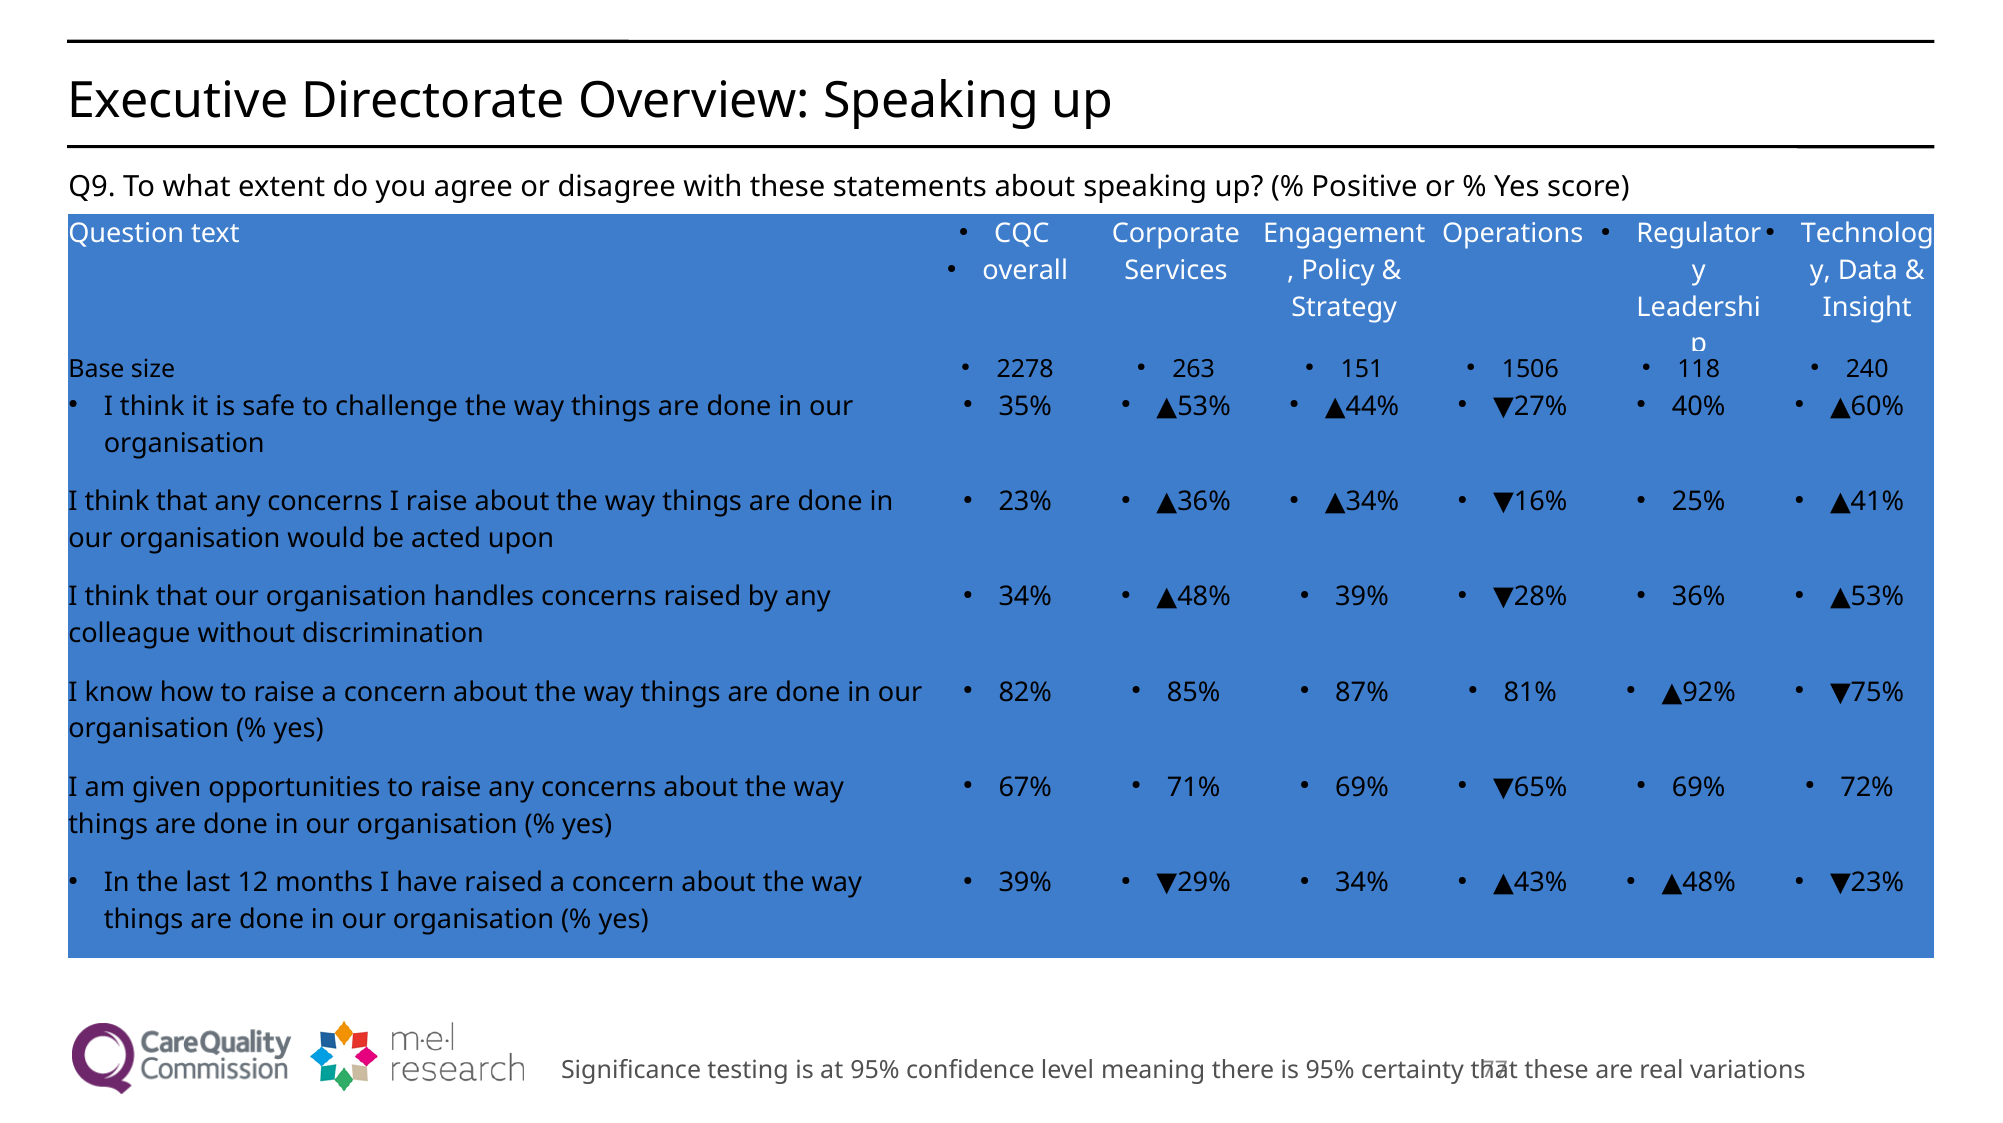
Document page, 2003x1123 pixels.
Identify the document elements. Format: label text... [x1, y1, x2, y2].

table_cell 34% [923, 577, 1092, 672]
table_cell 82% [923, 672, 1092, 768]
table_cell ▲48% [1597, 863, 1765, 958]
table_cell 67% [923, 768, 1092, 863]
table_cell ▼65% [1428, 768, 1597, 863]
title Executive Directorate Overview: Speaking up [67, 48, 1935, 136]
table_cell ▲53% [1765, 577, 1934, 672]
table_cell 72% [1765, 768, 1934, 863]
picture [70, 1021, 294, 1097]
table_header Corporate Services [1092, 214, 1260, 351]
table_cell 85% [1092, 672, 1260, 768]
table_header Technology, Data & Insight [1765, 214, 1934, 351]
table_header Engagement, Policy & Strategy [1260, 214, 1428, 351]
table_cell 39% [923, 863, 1092, 958]
table_cell 40% [1597, 387, 1765, 482]
table_cell 81% [1428, 672, 1597, 768]
table_cell I am given opportunities to raise any concerns about the way things are done in our organisation (% yes) [68, 768, 923, 863]
table_cell 263 [1092, 351, 1260, 387]
table_cell ▼23% [1765, 863, 1934, 958]
table_cell ▲48% [1092, 577, 1260, 672]
slide_number 77 [1466, 1039, 1934, 1100]
table_cell ▼75% [1765, 672, 1934, 768]
table_cell I know how to raise a concern about the way things are done in our organisation (% yes) [68, 672, 923, 768]
table_cell 240 [1765, 351, 1934, 387]
table_cell ▲92% [1597, 672, 1765, 768]
table_cell ▼27% [1428, 387, 1597, 482]
table_cell 35% [923, 387, 1092, 482]
table_cell In the last 12 months I have raised a concern about the way things are done in our organisation (% yes) [68, 863, 923, 958]
table_cell 36% [1597, 577, 1765, 672]
table_cell 2278 [923, 351, 1092, 387]
table_cell ▼29% [1092, 863, 1260, 958]
table_header CQC overall [923, 214, 1092, 351]
text_box Significance testing is at 95% confidence level meaning there is 95% certainty that these are real variations [546, 1041, 1904, 1083]
table_cell 118 [1597, 351, 1765, 387]
picture [310, 1021, 524, 1091]
table_header Regulatory Leadership [1597, 214, 1765, 351]
table_cell 25% [1597, 482, 1765, 577]
table_header Operations [1428, 214, 1597, 351]
table_cell ▲34% [1260, 482, 1428, 577]
table_cell ▼28% [1428, 577, 1597, 672]
table_cell 87% [1260, 672, 1428, 768]
table_cell Base size [68, 351, 923, 387]
table_header Question text [68, 214, 923, 351]
table_cell 23% [923, 482, 1092, 577]
table_cell ▲44% [1260, 387, 1428, 482]
table_cell I think that our organisation handles concerns raised by any colleague without discrimination [68, 577, 923, 672]
table_cell ▲60% [1765, 387, 1934, 482]
table_cell 151 [1260, 351, 1428, 387]
table_cell 1506 [1428, 351, 1597, 387]
table_cell ▲36% [1092, 482, 1260, 577]
table_cell ▲53% [1092, 387, 1260, 482]
table_cell ▼16% [1428, 482, 1597, 577]
table_cell 39% [1260, 577, 1428, 672]
table_cell 71% [1092, 768, 1260, 863]
table_cell ▲41% [1765, 482, 1934, 577]
table_cell 34% [1260, 863, 1428, 958]
table_cell ▲43% [1428, 863, 1597, 958]
table_cell 69% [1260, 768, 1428, 863]
table_cell I think that any concerns I raise about the way things are done in our organisation would be acted upon [68, 482, 923, 577]
table_cell I think it is safe to challenge the way things are done in our organisation [68, 387, 923, 482]
text_box Q9. To what extent do you agree or disagree with these statements about speaking up? (% Positive or % Yes score) [68, 159, 1676, 202]
table_cell 69% [1597, 768, 1765, 863]
